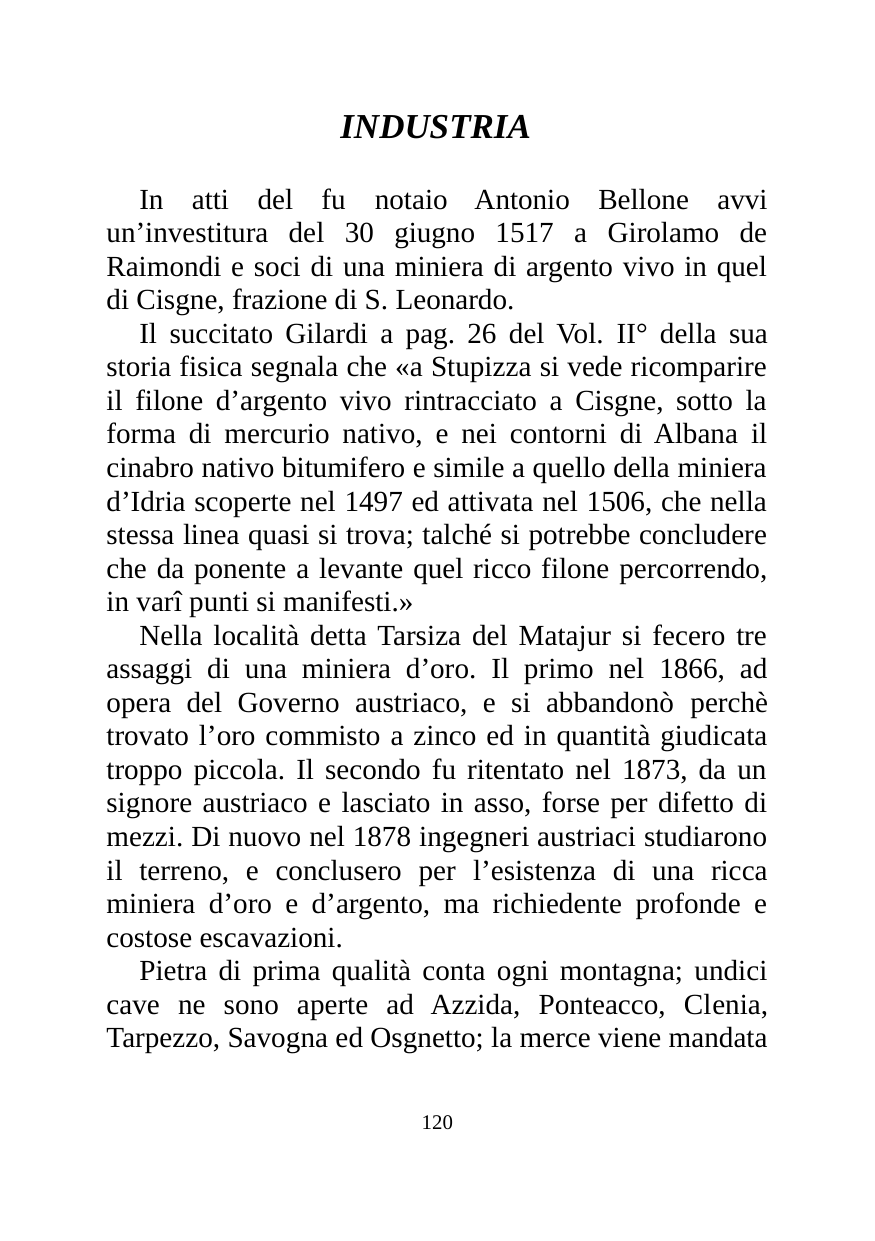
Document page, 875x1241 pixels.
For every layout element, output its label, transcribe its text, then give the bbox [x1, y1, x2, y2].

text Il succitato Gilardi a pag. 26 del Vol. II° della sua storia fisica segnala che «a Stupizza si vede ricomparire il filone d’argento vivo rintracciato a Cisgne, sotto la forma di mercurio nativo, e nei contorni di Albana il cinabro nativo bitumifero e simile a quello della miniera d’Idria scoperte nel 1497 ed attivata nel 1506, che nella stessa linea quasi si trova; talché si potrebbe concludere che da ponente a levante quel ricco filone percorrendo, in varî punti si manifesti.» [106, 316, 768, 618]
subtitle INDUSTRIA [106, 106, 768, 146]
text Nella località detta Tarsiza del Matajur si fecero tre assaggi di una miniera d’oro. Il primo nel 1866, ad opera del Governo austriaco, e si abbandonò perchè trovato l’oro commisto a zinco ed in quantità giudicata troppo piccola. Il secondo fu ritentato nel 1873, da un signore austriaco e lasciato in asso, forse per difetto di mezzi. Di nuovo nel 1878 ingegneri austriaci studiarono il terreno, e conclusero per l’esistenza di una ricca miniera d’oro e d’argento, ma richiedente profonde e costose escavazioni. [106, 618, 768, 953]
text Pietra di prima qualità conta ogni montagna; undici cave ne sono aperte ad Azzida, Ponteacco, Clenia, Tarpezzo, Savogna ed Osgnetto; la merce viene mandata [106, 953, 768, 1054]
text In atti del fu notaio Antonio Bellone avvi un’investitura del 30 giugno 1517 a Girolamo de Raimondi e soci di una miniera di argento vivo in quel di Cisgne, frazione di S. Leonardo. [106, 182, 768, 316]
